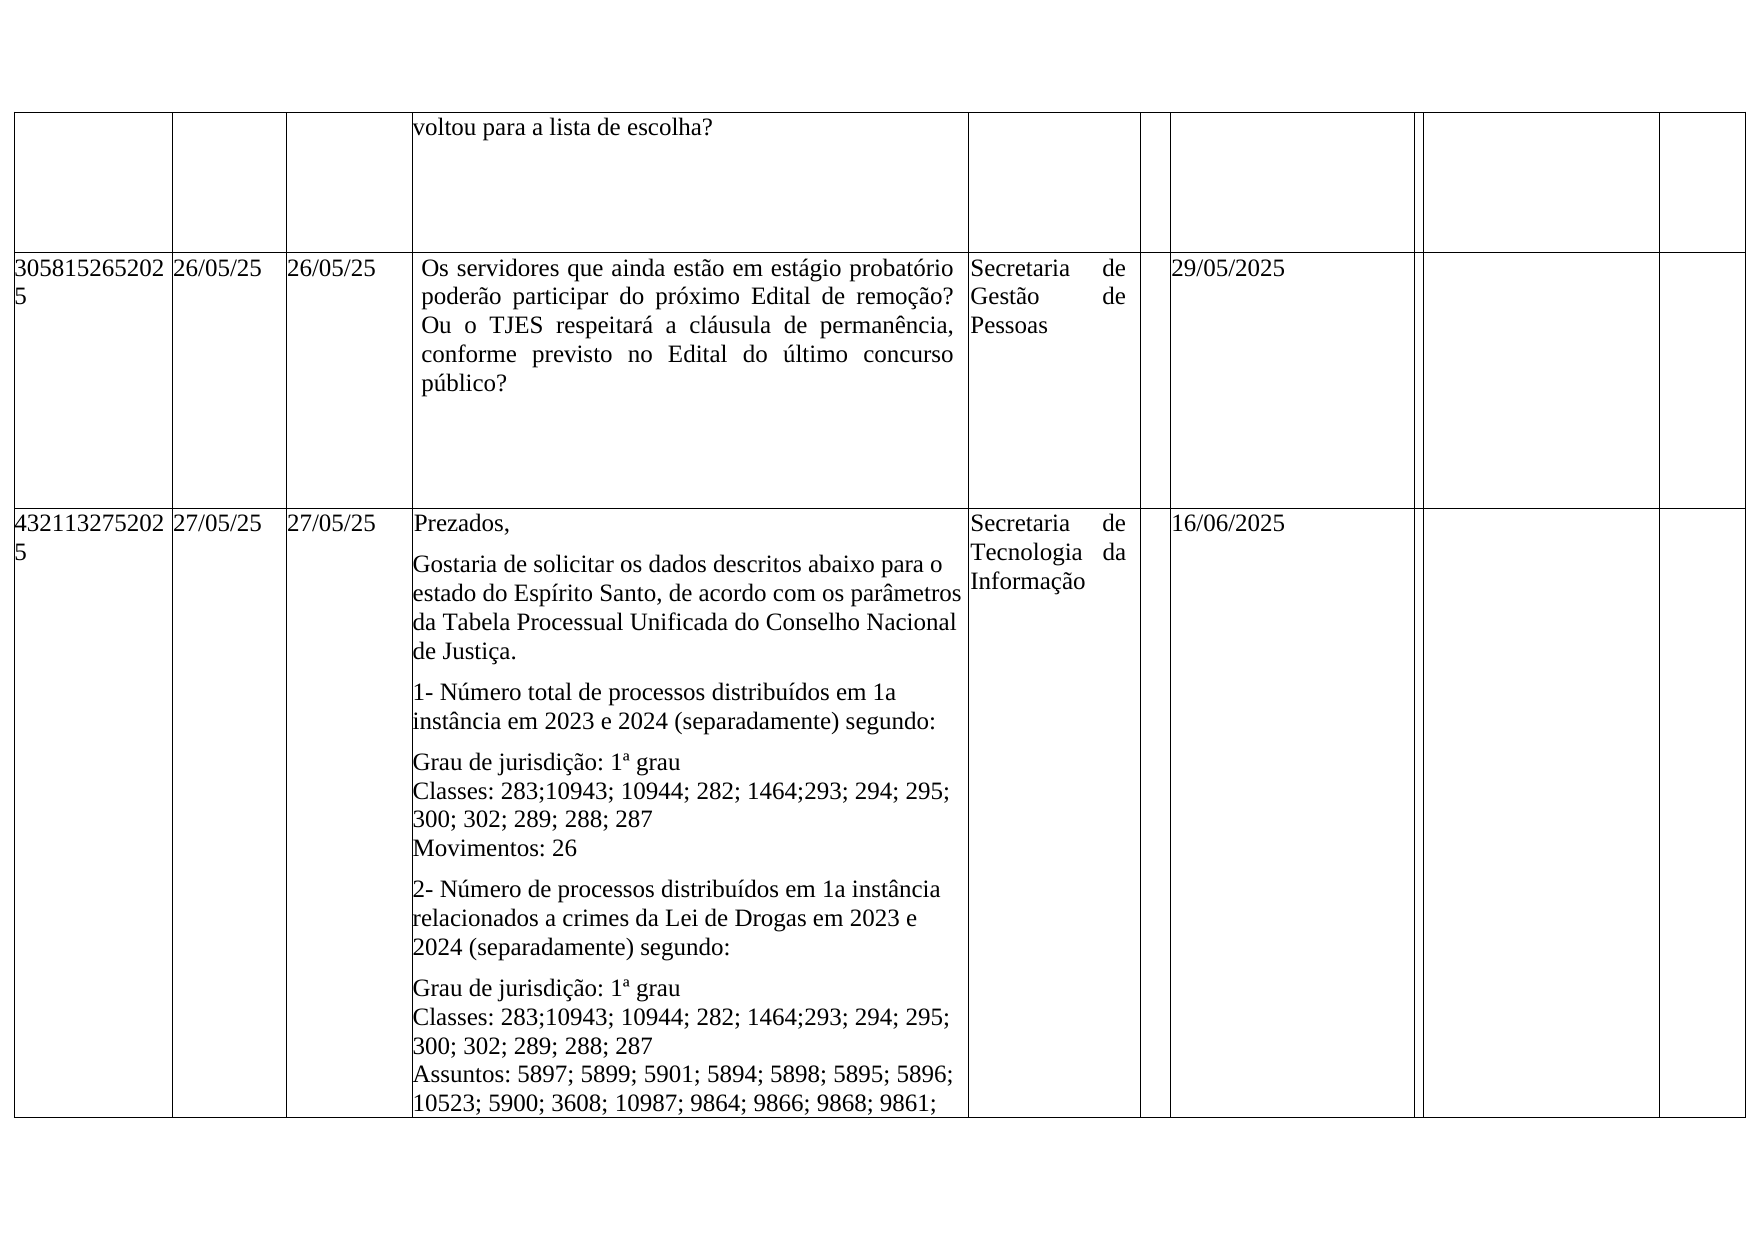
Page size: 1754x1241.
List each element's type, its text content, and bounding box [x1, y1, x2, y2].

table_cell [1171, 113, 1414, 252]
table_cell [1660, 253, 1745, 508]
table_cell 16/06/2025 [1171, 509, 1414, 1117]
table_cell Secretaria de Tecnologia da Informação [969, 509, 1140, 1117]
table_cell 4321132752025 [15, 509, 172, 1117]
table_cell Prezados, Gostaria de solicitar os dados descritos abaixo para o estado do Espírito Santo, de acordo com os parâmetros da Tabela Processual Unificada do Conselho Nacional de Justiça. 1- Número total de processos distribuídos em 1a instância em 2023 e 2024 (separadamente) segundo: Grau de jurisdição: 1ª grau Classes: 283;10943; 10944; 282; 1464;293; 294; 295; 300; 302; 289; 288; 287 Movimentos: 26 2- Número de processos distribuídos em 1a instância relacionados a crimes da Lei de Drogas em 2023 e 2024 (separadamente) segundo: Grau de jurisdição: 1ª grau Classes: 283;10943; 10944; 282; 1464;293; 294; 295; 300; 302; 289; 288; 287 Assuntos: 5897; 5899; 5901; 5894; 5898; 5895; 5896; 10523; 5900; 3608; 10987; 9864; 9866; 9868; 9861; [413, 509, 968, 1117]
table_cell 3058152652025 [15, 253, 172, 508]
table_cell [1424, 509, 1659, 1117]
table_cell [287, 113, 412, 252]
table_cell [969, 113, 1140, 252]
table_cell [1141, 113, 1170, 252]
table_cell [173, 113, 286, 252]
table_cell 29/05/2025 [1171, 253, 1414, 508]
table_cell 26/05/25 [287, 253, 412, 508]
table_cell 27/05/25 [287, 509, 412, 1117]
table_cell [1415, 253, 1423, 508]
table_cell [1424, 113, 1659, 252]
table_cell voltou para a lista de escolha? [413, 113, 968, 252]
table_cell [15, 113, 172, 252]
table_cell 27/05/25 [173, 509, 286, 1117]
table_cell 26/05/25 [173, 253, 286, 508]
table_cell [1660, 113, 1745, 252]
table_cell Os servidores que ainda estão em estágio probatório poderão participar do próximo Edital de remoção? Ou o TJES respeitará a cláusula de permanência, conforme previsto no Edital do último concurso público? [413, 253, 968, 508]
table_cell [1415, 113, 1423, 252]
table_cell Secretaria de Gestão de Pessoas [969, 253, 1140, 508]
table_cell [1424, 253, 1659, 508]
table_cell [1415, 509, 1423, 1117]
table_cell [1141, 509, 1170, 1117]
table_cell [1141, 253, 1170, 508]
table_cell [1660, 509, 1745, 1117]
